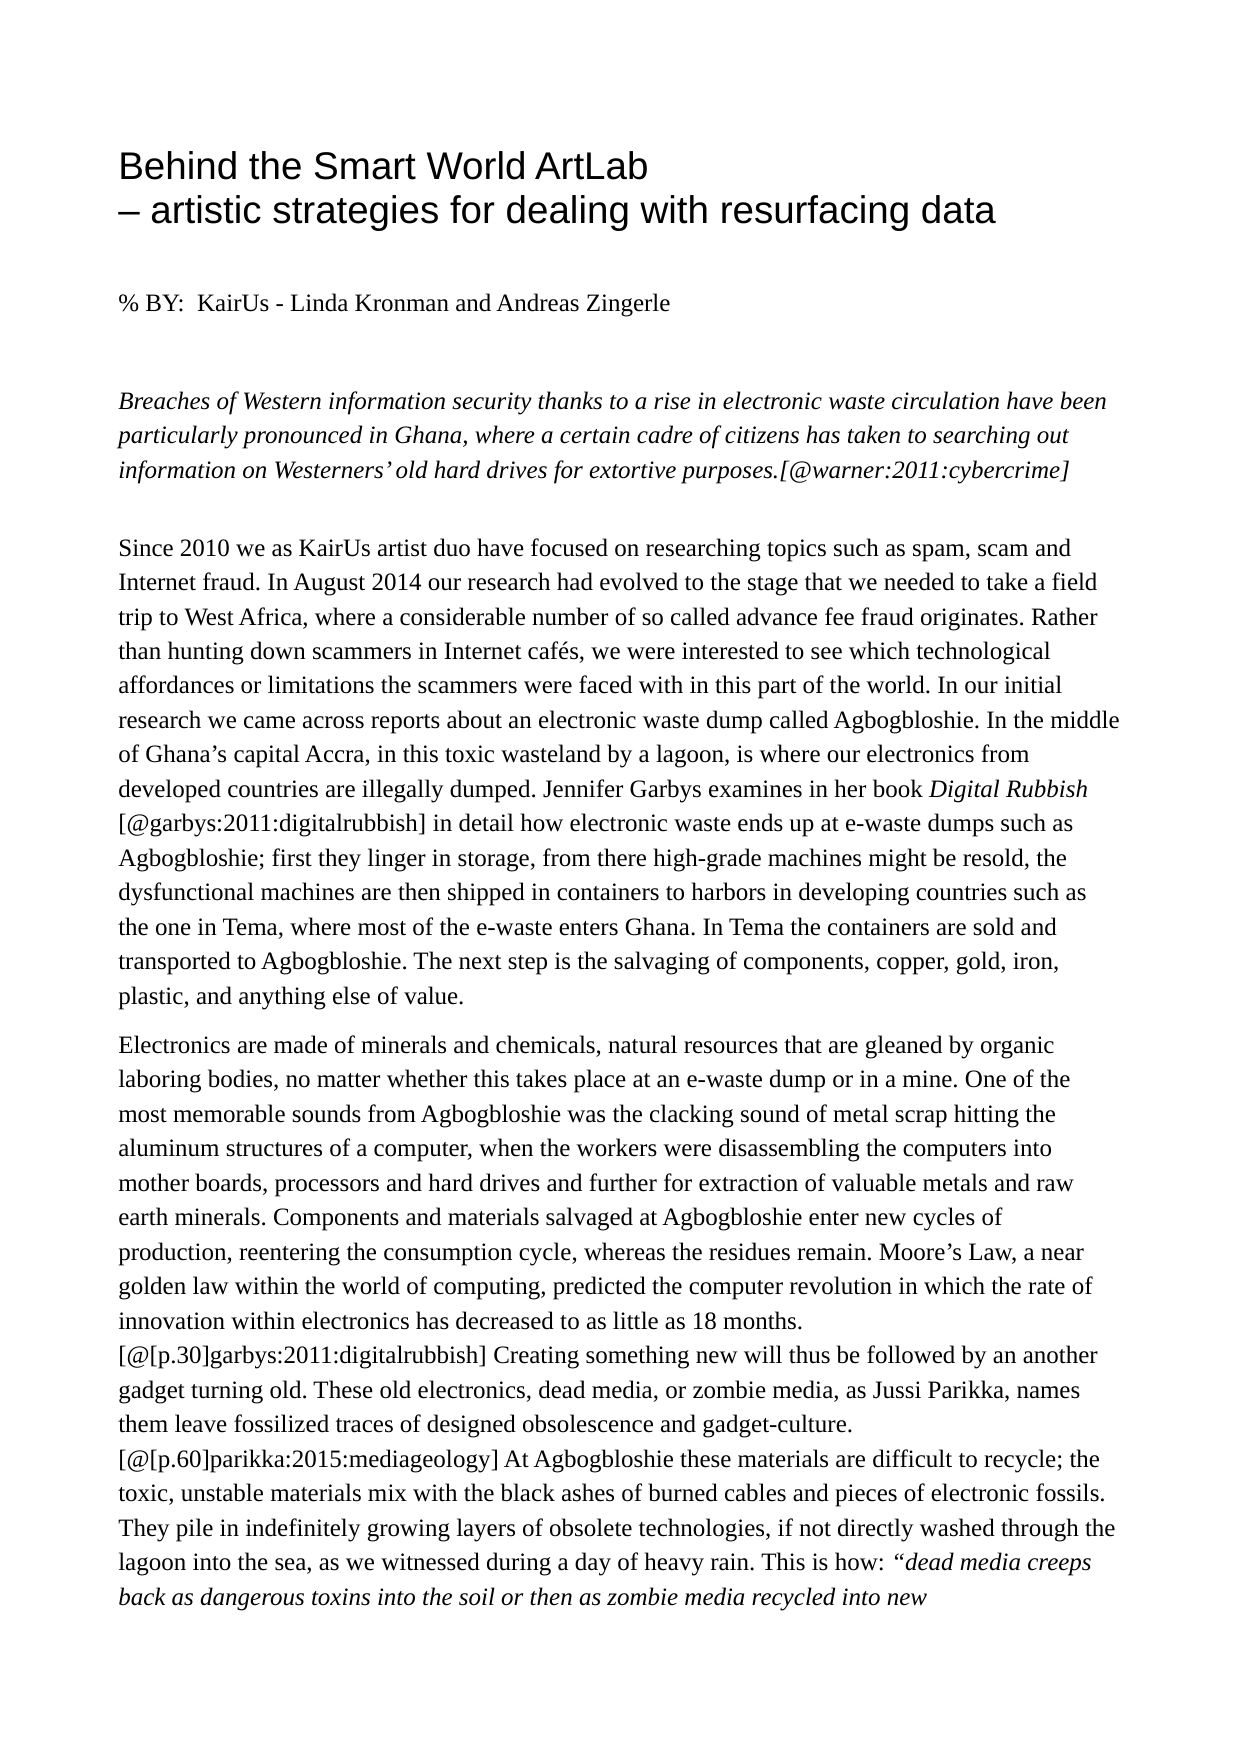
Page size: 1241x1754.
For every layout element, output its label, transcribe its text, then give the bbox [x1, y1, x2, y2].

text Electronics are made of minerals and chemicals, natural resources that are gleaned by organic laboring bodies, no matter whether this takes place at an e-waste dump or in a mine. One of the most memorable sounds from Agbogbloshie was the clacking sound of metal scrap hitting the aluminum structures of a computer, when the workers were disassembling the computers into mother boards, processors and hard drives and further for extraction of valuable metals and raw earth minerals. Components and materials salvaged at Agbogbloshie enter new cycles of production, reentering the consumption cycle, whereas the residues remain. Moore’s Law, a near golden law within the world of computing, predicted the computer revolution in which the rate of innovation within electronics has decreased to as little as 18 months. [@[p.30]garbys:2011:digitalrubbish] Creating something new will thus be followed by an another gadget turning old. These old electronics, dead media, or zombie media, as Jussi Parikka, names them leave fossilized traces of designed obsolescence and gadget-culture.[@[p.60]parikka:2015:mediageology] At Agbogbloshie these materials are difficult to recycle; the toxic, unstable materials mix with the black ashes of burned cables and pieces of electronic fossils. They pile in indefinitely growing layers of obsolete technologies, if not directly washed through the lagoon into the sea, as we witnessed during a day of heavy rain. This is how: “dead media creeps back as dangerous toxins into the soil or then as zombie media recycled into new [118, 1030, 1122, 1610]
text Breaches of Western information security thanks to a rise in electronic waste circulation have been particularly pronounced in Ghana, where a certain cadre of citizens has taken to searching out information on Westerners’ old hard drives for extortive purposes.[@warner:2011:cybercrime] [118, 386, 1122, 484]
subtitle Behind the Smart World ArtLab – artistic strategies for dealing with resurfacing data [118, 143, 1122, 275]
text % BY: KairUs - Linda Kronman and Andreas Zingerle [118, 288, 1122, 317]
text Since 2010 we as KairUs artist duo have focused on researching topics such as spam, scam and Internet fraud. In August 2014 our research had evolved to the stage that we needed to take a field trip to West Africa, where a considerable number of so called advance fee fraud originates. Rather than hunting down scammers in Internet cafés, we were interested to see which technological affordances or limitations the scammers were faced with in this part of the world. In our initial research we came across reports about an electronic waste dump called Agbogbloshie. In the middle of Ghana’s capital Accra, in this toxic wasteland by a lagoon, is where our electronics from developed countries are illegally dumped. Jennifer Garbys examines in her book Digital Rubbish [@garbys:2011:digitalrubbish] in detail how electronic waste ends up at e-waste dumps such as Agbogbloshie; first they linger in storage, from there high-grade machines might be resold, the dysfunctional machines are then shipped in containers to harbors in developing countries such as the one in Tema, where most of the e-waste enters Ghana. In Tema the containers are sold and transported to Agbogbloshie. The next step is the salvaging of components, copper, gold, iron, plastic, and anything else of value. [118, 533, 1122, 1010]
